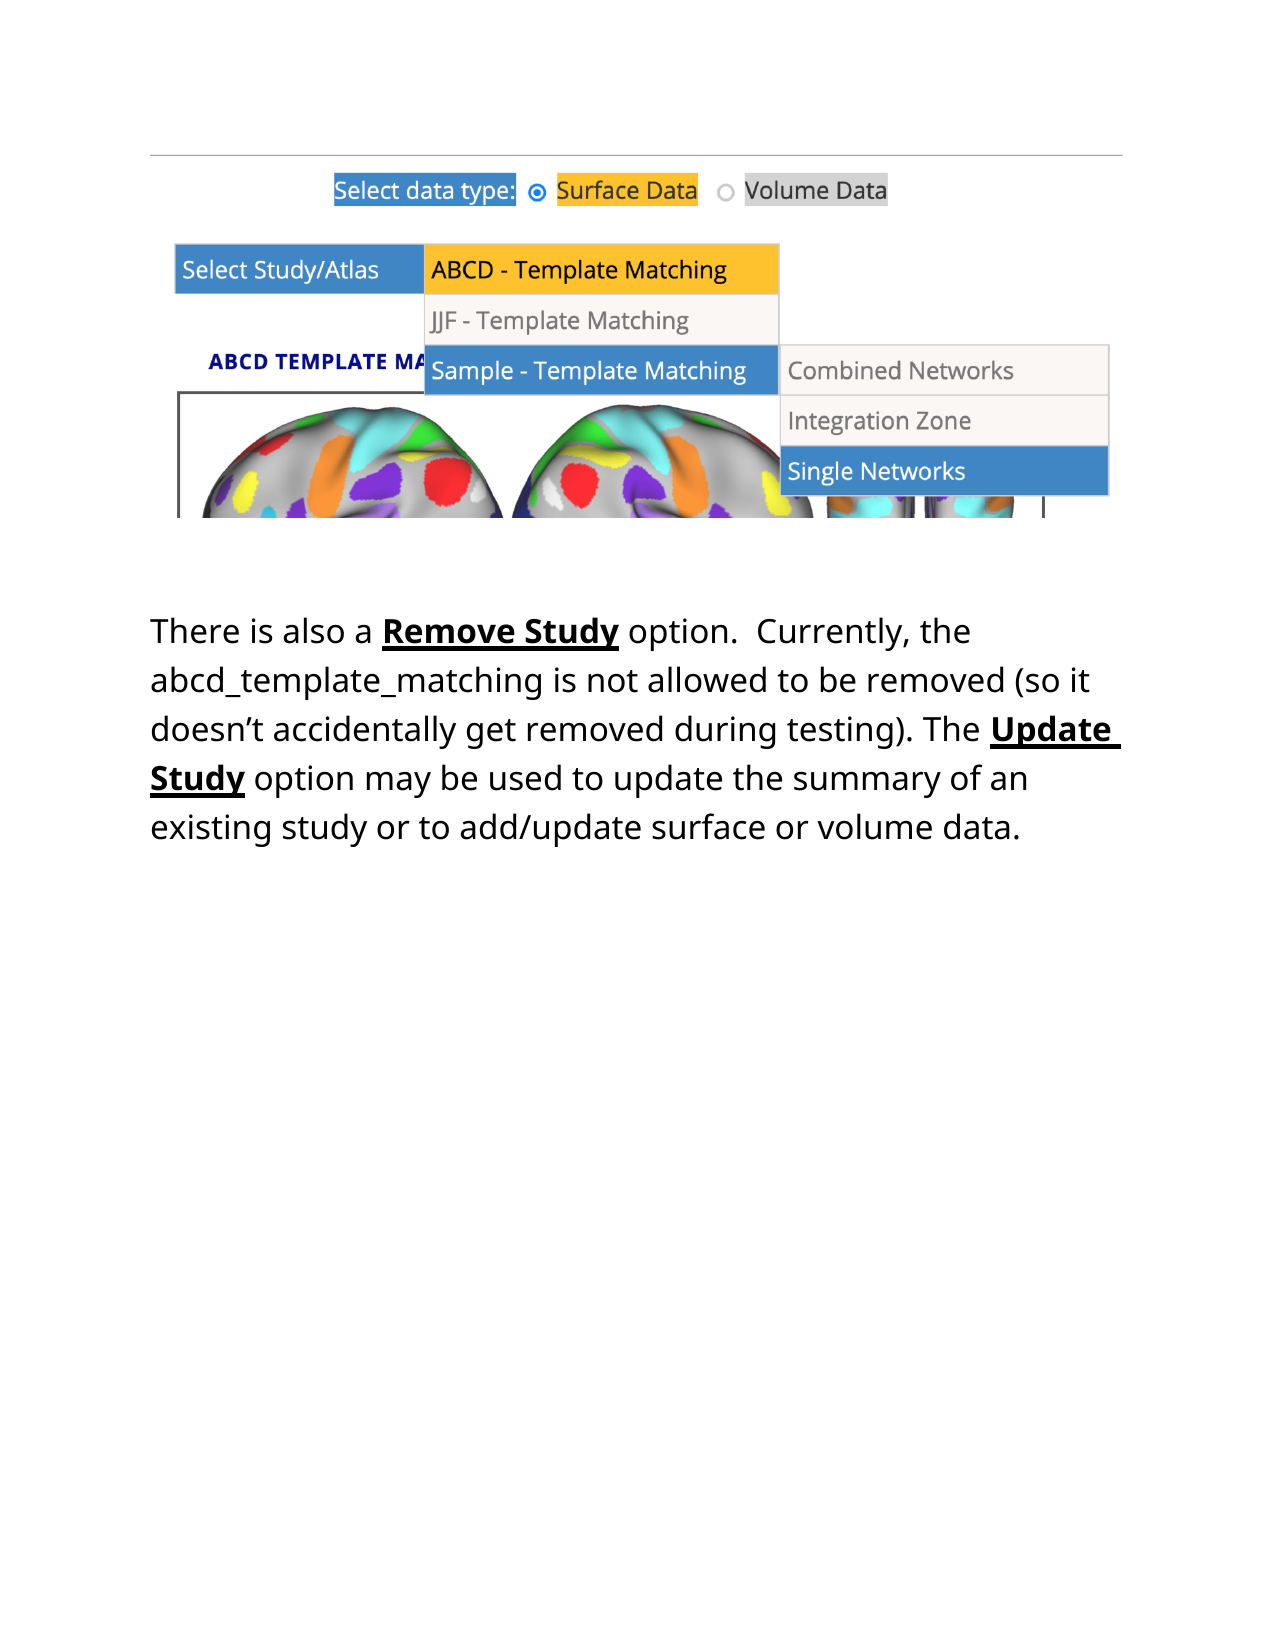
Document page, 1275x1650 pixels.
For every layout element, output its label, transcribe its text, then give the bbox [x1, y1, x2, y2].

text There is also a Remove Study option. Currently, the abcd_template_matching is not allowed to be removed (so it doesn’t accidentally get removed during testing). The Update Study option may be used to update the summary of an existing study or to add/update surface or volume data. [150, 608, 1125, 849]
picture [150, 150, 1123, 518]
